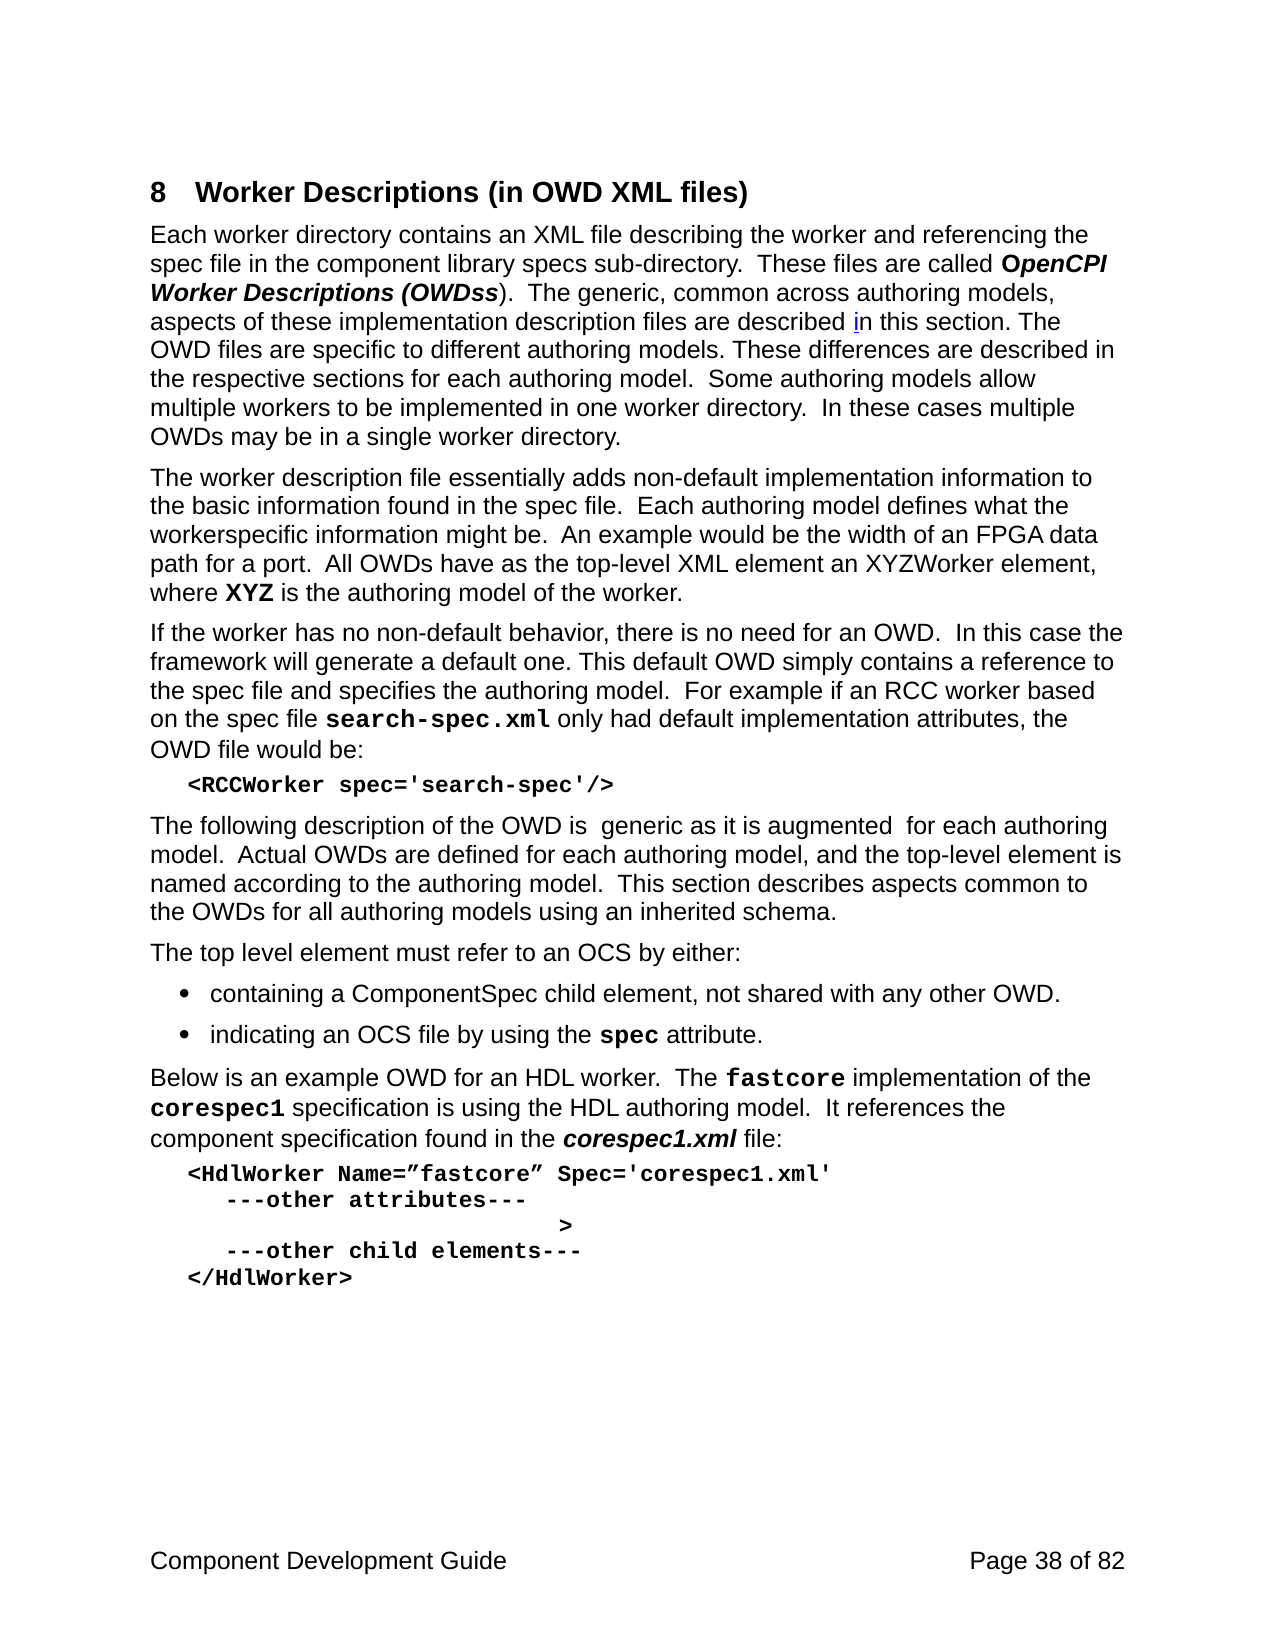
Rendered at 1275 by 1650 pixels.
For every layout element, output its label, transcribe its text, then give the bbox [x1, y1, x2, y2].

list indicating an OCS file by using the spec attribute. [180, 1019, 1125, 1051]
text Each worker directory contains an XML file describing the worker and referencing the spec file in the component library specs sub-directory. These files are called OpenCPI Worker Descriptions (OWDss). The generic, common across authoring models, aspects of these implementation description files are described in this section. The OWD files are specific to different authoring models. These differences are described in the respective sections for each authoring model. Some authoring models allow multiple workers to be implemented in one worker directory. In these cases multiple OWDs may be in a single worker directory. [150, 221, 1125, 451]
text If the worker has no non-default behavior, there is no need for an OWD. In this case the framework will generate a default one. This default OWD simply contains a reference to the spec file and specifies the authoring model. For example if an RCC worker based on the spec file search-spec.xml only had default implementation attributes, the OWD file would be: [150, 618, 1125, 764]
text The worker description file essentially adds non-default implementation information to the basic information found in the spec file. Each authoring model defines what the workerspecific information might be. An example would be the width of an FPGA data path for a port. All OWDs have as the top-level XML element an XYZWorker element, where XYZ is the authoring model of the worker. [150, 462, 1125, 606]
text Below is an example OWD for an HDL worker. The fastcore implementation of the corespec1 specification is using the HDL authoring model. It references the component specification found in the corespec1.xml file: [150, 1062, 1125, 1153]
text <HdlWorker Name=”fastcore” Spec='corespec1.xml' ---other attributes--- > ---other child elements--- </HdlWorker> [187, 1162, 1125, 1292]
subtitle Worker Descriptions (in OWD XML files) [150, 175, 1125, 208]
text The following description of the OWD is generic as it is augmented for each authoring model. Actual OWDs are defined for each authoring model, and the top-level element is named according to the authoring model. This section describes aspects common to the OWDs for all authoring models using an inherited schema. [150, 811, 1125, 926]
text <RCCWorker spec='search-spec'/> [187, 773, 1125, 799]
text The top level element must refer to an OCS by either: [150, 938, 1125, 967]
list containing a ComponentSpec child element, not shared with any other OWD. [180, 979, 1125, 1008]
